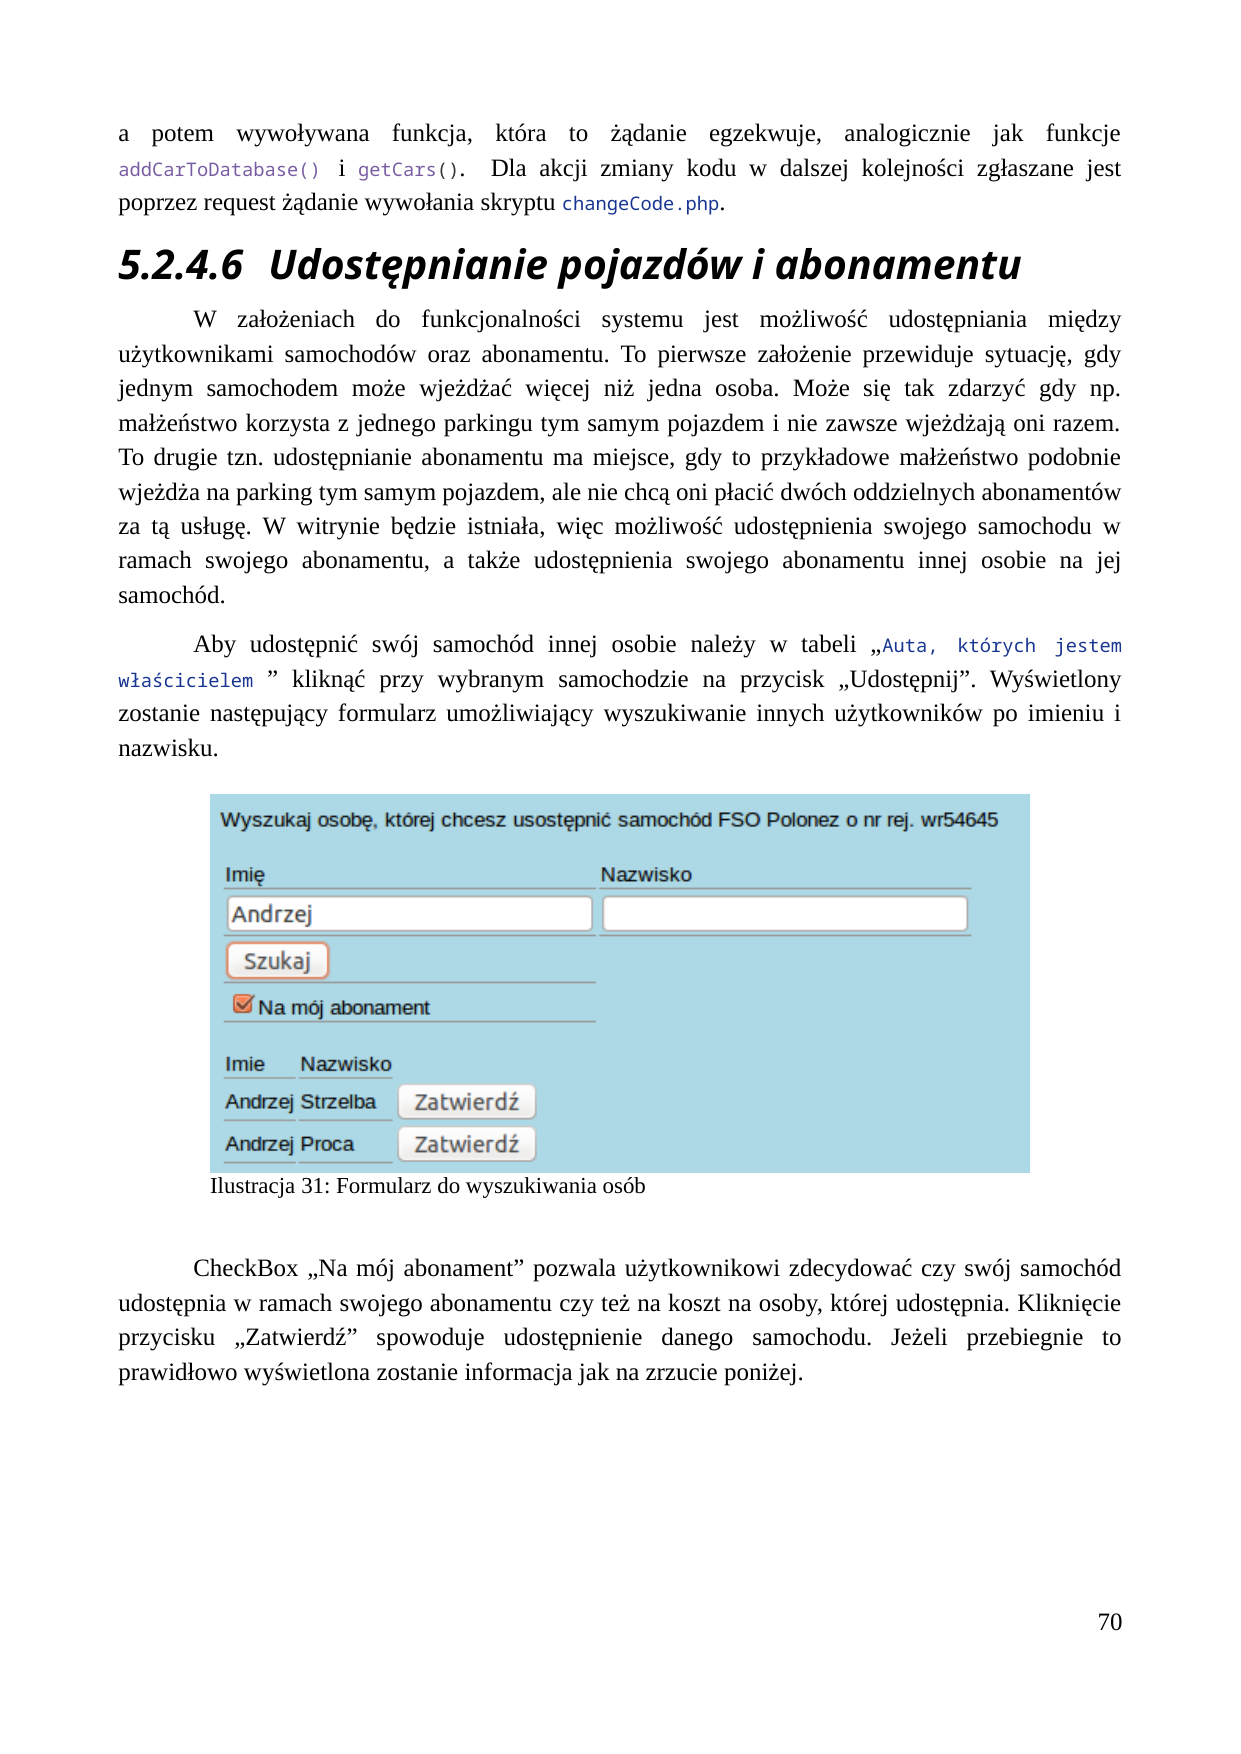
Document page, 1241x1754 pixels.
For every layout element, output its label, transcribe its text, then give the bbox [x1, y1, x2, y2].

text W założeniach do funkcjonalności systemu jest możliwość udostępniania między użytkownikami samochodów oraz abonamentu. To pierwsze założenie przewiduje sytuację, gdy jednym samochodem może wjeżdżać więcej niż jedna osoba. Może się tak zdarzyć gdy np. małżeństwo korzysta z jednego parkingu tym samym pojazdem i nie zawsze wjeżdżają oni razem. To drugie tzn. udostępnianie abonamentu ma miejsce, gdy to przykładowe małżeństwo podobnie wjeżdża na parking tym samym pojazdem, ale nie chcą oni płacić dwóch oddzielnych abonamentów za tą usługę. W witrynie będzie istniała, więc możliwość udostępnienia swojego samochodu w ramach swojego abonamentu, a także udostępnienia swojego abonamentu innej osobie na jej samochód. [118, 304, 1122, 609]
text Aby udostępnić swój samochód innej osobie należy w tabeli „Auta, których jestem właścicielem ” kliknąć przy wybranym samochodzie na przycisk „Udostępnij”. Wyświetlony zostanie następujący formularz umożliwiający wyszukiwanie innych użytkowników po imieniu i nazwisku. [118, 629, 1122, 761]
text a potem wywoływana funkcja, która to żądanie egzekwuje, analogicznie jak funkcje addCarToDatabase() i getCars(). Dla akcji zmiany kodu w dalszej kolejności zgłaszane jest poprzez request żądanie wywołania skryptu changeCode.php. [118, 118, 1122, 216]
text Ilustracja 31: Formularz do wyszukiwania osób [210, 1173, 1030, 1199]
text CheckBox „Na mój abonament” pozwala użytkownikowi zdecydować czy swój samochód udostępnia w ramach swojego abonamentu czy też na koszt na osoby, której udostępnia. Kliknięcie przycisku „Zatwierdź” spowoduje udostępnienie danego samochodu. Jeżeli przebiegnie to prawidłowo wyświetlona zostanie informacja jak na zrzucie poniżej. [118, 1253, 1122, 1386]
subtitle Udostępnianie pojazdów i abonamentu [118, 236, 1122, 292]
picture [210, 794, 1031, 1173]
